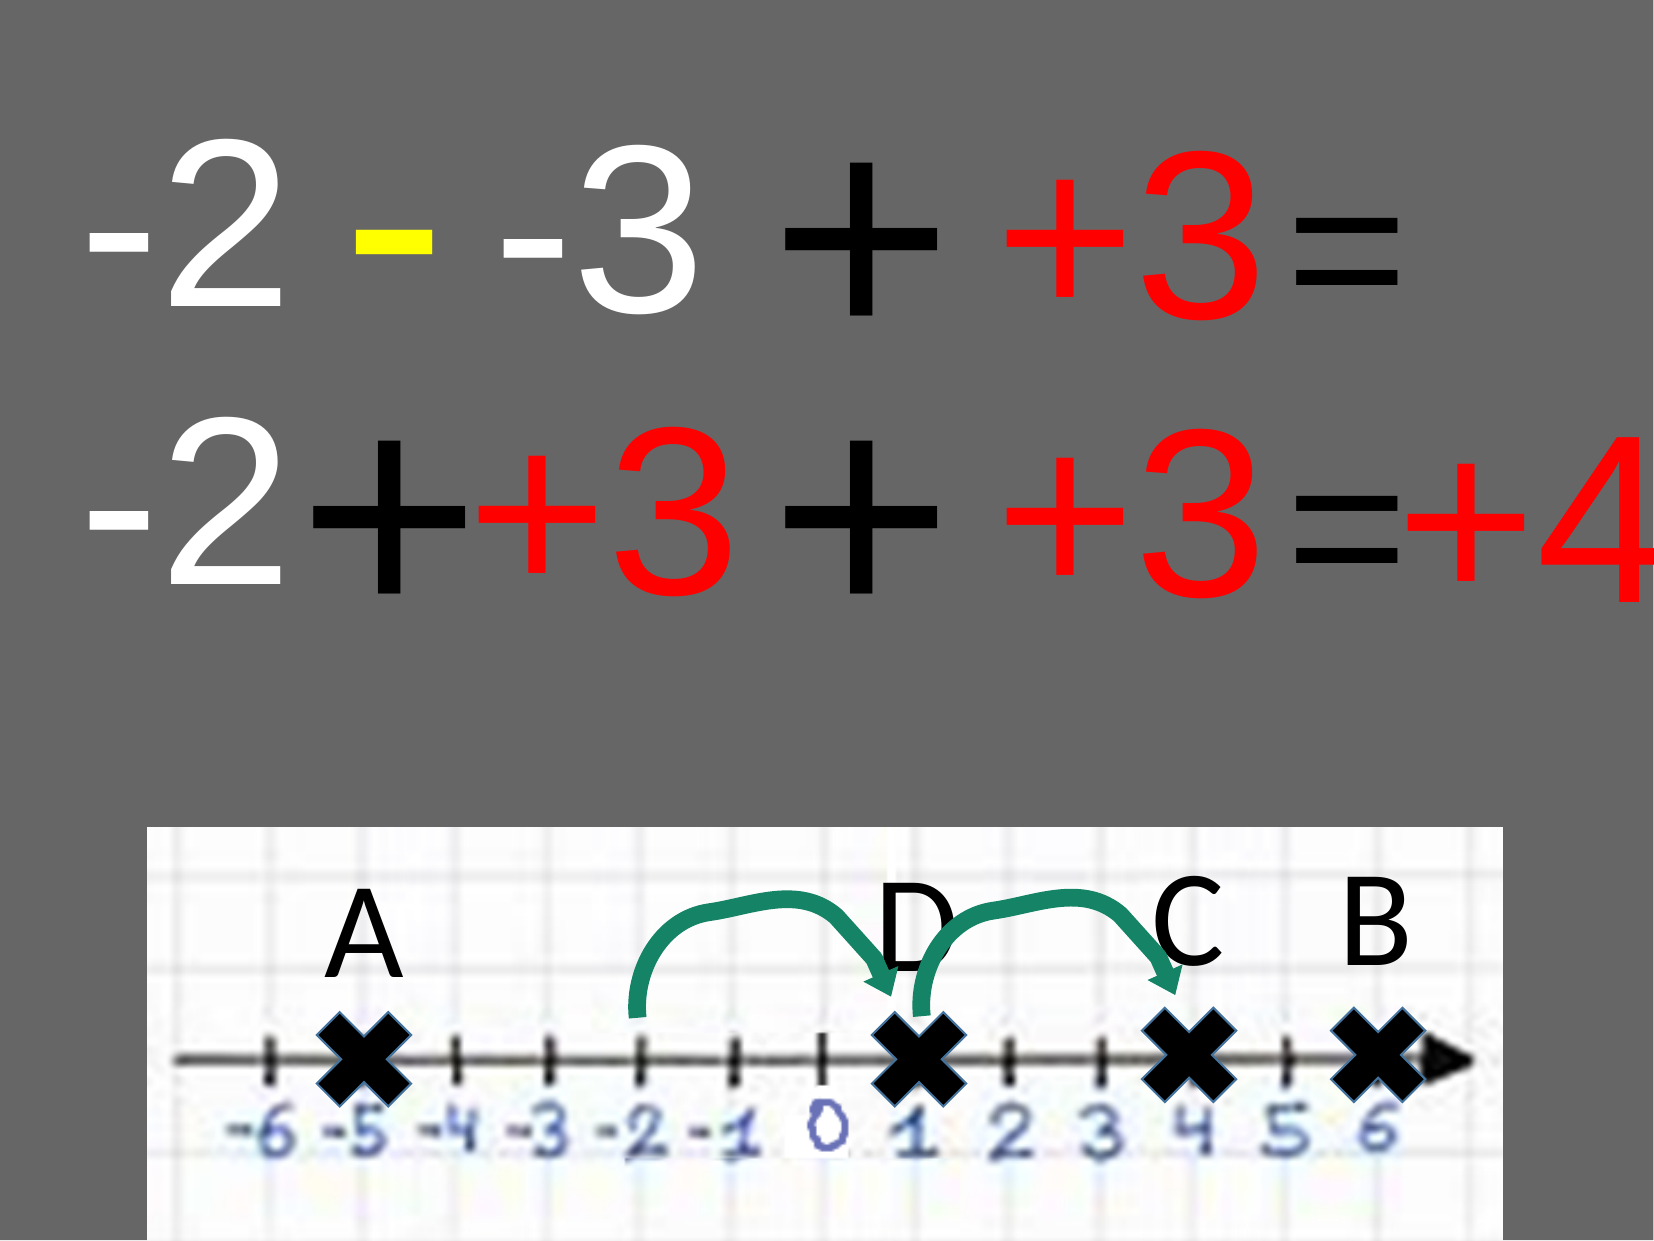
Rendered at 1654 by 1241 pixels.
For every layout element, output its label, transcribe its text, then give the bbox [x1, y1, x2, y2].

text_box A [310, 832, 420, 1013]
text_box B [1323, 827, 1429, 1001]
text_box [1141, 1007, 1237, 1103]
text_box [1331, 1007, 1426, 1103]
picture [147, 827, 1503, 1241]
text_box + [283, 330, 496, 695]
text_box + [755, 53, 969, 330]
text_box +3 [980, 94, 1449, 372]
text_box -2 [64, 360, 283, 643]
text_box - [327, 35, 479, 330]
text_box + [755, 330, 969, 695]
text_box [871, 1012, 967, 1107]
text_box -2 [64, 82, 327, 360]
text_box [316, 1013, 412, 1107]
text_box [0, 0, 1654, 1241]
text_box +3 [980, 372, 1449, 668]
text_box +4 [1381, 377, 1654, 674]
text_box -3 [478, 88, 755, 370]
text_box D [859, 827, 974, 1007]
text_box +3 [453, 370, 922, 666]
text_box C [1136, 827, 1240, 1001]
